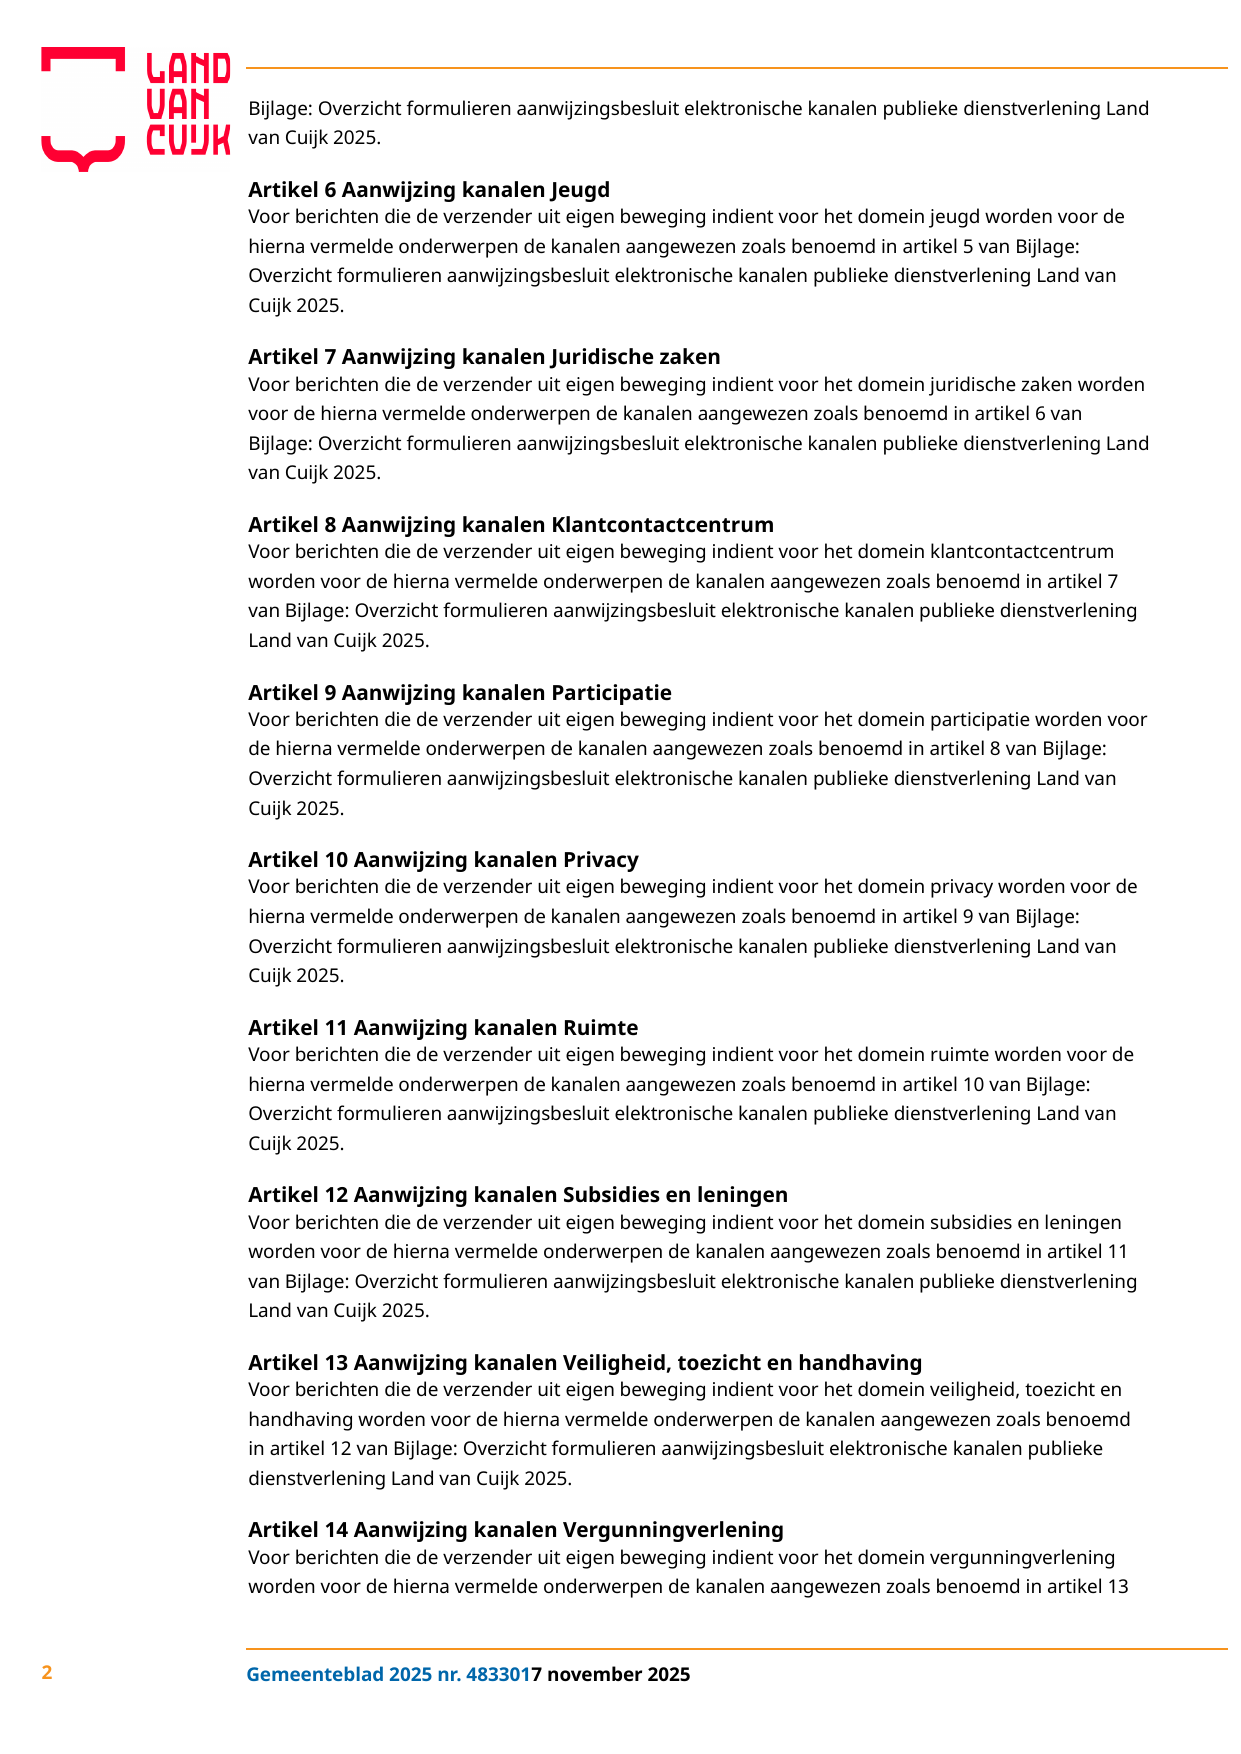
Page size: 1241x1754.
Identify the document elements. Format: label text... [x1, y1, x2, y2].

text Voor berichten die de verzender uit eigen beweging indient voor het domein subsidies en leningen worden voor de hierna vermelde onderwerpen de kanalen aangewezen zoals benoemd in artikel 11 van Bijlage: Overzicht formulieren aanwijzingsbesluit elektronische kanalen publieke dienstverlening Land van Cuijk 2025. [248, 1209, 1152, 1323]
text Artikel 12 Aanwijzing kanalen Subsidies en leningen [248, 1180, 1152, 1209]
text Voor berichten die de verzender uit eigen beweging indient voor het domein privacy worden voor de hierna vermelde onderwerpen de kanalen aangewezen zoals benoemd in artikel 9 van Bijlage: Overzicht formulieren aanwijzingsbesluit elektronische kanalen publieke dienstverlening Land van Cuijk 2025. [248, 874, 1152, 988]
picture [41, 47, 231, 172]
text Artikel 8 Aanwijzing kanalen Klantcontactcentrum [248, 510, 1152, 538]
text Bijlage: Overzicht formulieren aanwijzingsbesluit elektronische kanalen publieke dienstverlening Land van Cuijk 2025. [248, 95, 1152, 150]
text Voor berichten die de verzender uit eigen beweging indient voor het domein ruimte worden voor de hierna vermelde onderwerpen de kanalen aangewezen zoals benoemd in artikel 10 van Bijlage: Overzicht formulieren aanwijzingsbesluit elektronische kanalen publieke dienstverlening Land van Cuijk 2025. [248, 1041, 1152, 1156]
text Artikel 6 Aanwijzing kanalen Jeugd [248, 175, 1152, 203]
text Voor berichten die de verzender uit eigen beweging indient voor het domein jeugd worden voor de hierna vermelde onderwerpen de kanalen aangewezen zoals benoemd in artikel 5 van Bijlage: Overzicht formulieren aanwijzingsbesluit elektronische kanalen publieke dienstverlening Land van Cuijk 2025. [248, 203, 1152, 318]
text Artikel 9 Aanwijzing kanalen Participatie [248, 678, 1152, 706]
text Voor berichten die de verzender uit eigen beweging indient voor het domein klantcontactcentrum worden voor de hierna vermelde onderwerpen de kanalen aangewezen zoals benoemd in artikel 7 van Bijlage: Overzicht formulieren aanwijzingsbesluit elektronische kanalen publieke dienstverlening Land van Cuijk 2025. [248, 538, 1152, 653]
text Voor berichten die de verzender uit eigen beweging indient voor het domein participatie worden voor de hierna vermelde onderwerpen de kanalen aangewezen zoals benoemd in artikel 8 van Bijlage: Overzicht formulieren aanwijzingsbesluit elektronische kanalen publieke dienstverlening Land van Cuijk 2025. [248, 706, 1152, 821]
text Artikel 7 Aanwijzing kanalen Juridische zaken [248, 342, 1152, 371]
text Voor berichten die de verzender uit eigen beweging indient voor het domein veiligheid, toezicht en handhaving worden voor de hierna vermelde onderwerpen de kanalen aangewezen zoals benoemd in artikel 12 van Bijlage: Overzicht formulieren aanwijzingsbesluit elektronische kanalen publieke dienstverlening Land van Cuijk 2025. [248, 1376, 1152, 1491]
text Voor berichten die de verzender uit eigen beweging indient voor het domein juridische zaken worden voor de hierna vermelde onderwerpen de kanalen aangewezen zoals benoemd in artikel 6 van Bijlage: Overzicht formulieren aanwijzingsbesluit elektronische kanalen publieke dienstverlening Land van Cuijk 2025. [248, 371, 1152, 485]
text Artikel 14 Aanwijzing kanalen Vergunningverlening [248, 1516, 1152, 1544]
text Voor berichten die de verzender uit eigen beweging indient voor het domein vergunningverlening worden voor de hierna vermelde onderwerpen de kanalen aangewezen zoals benoemd in artikel 13 [248, 1544, 1152, 1599]
text Artikel 11 Aanwijzing kanalen Ruimte [248, 1013, 1152, 1041]
text Artikel 13 Aanwijzing kanalen Veiligheid, toezicht en handhaving [248, 1348, 1152, 1376]
text Artikel 10 Aanwijzing kanalen Privacy [248, 845, 1152, 874]
